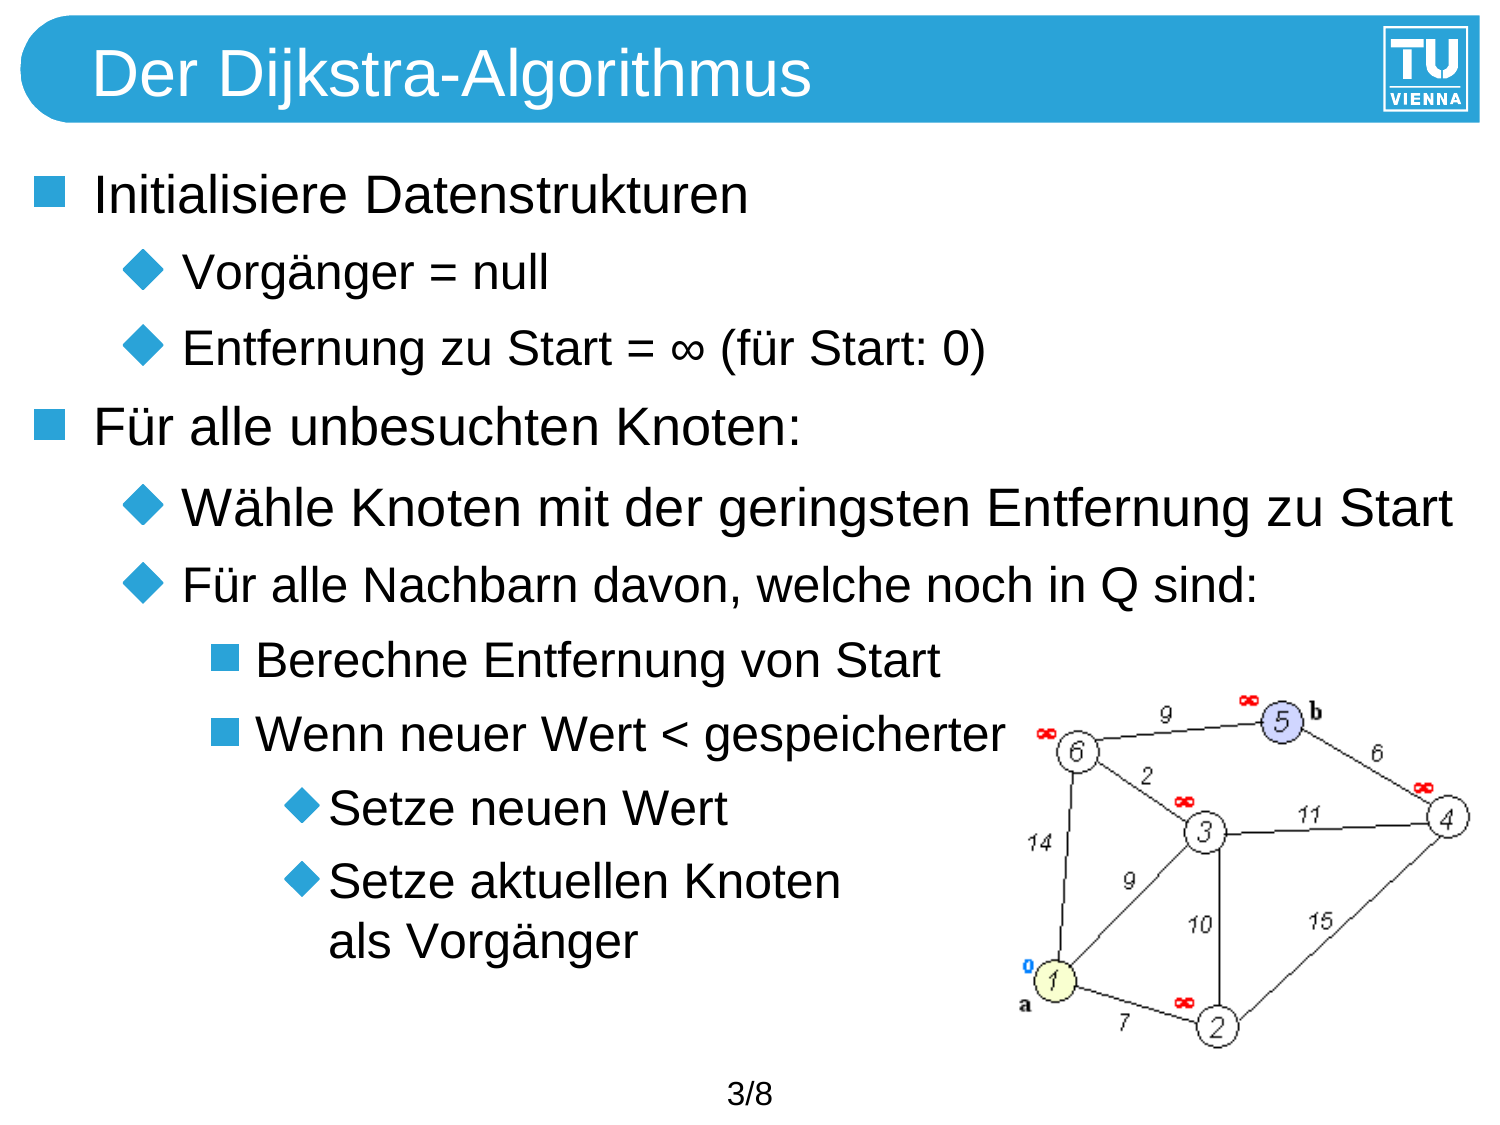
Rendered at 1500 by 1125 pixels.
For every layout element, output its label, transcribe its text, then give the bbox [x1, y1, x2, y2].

list Initialisiere Datenstrukturen Vorgänger = null Entfernung zu Start = ∞ (für Start: 0) Für alle unbesuchten Knoten: Wähle Knoten mit der geringsten Entfernung zu Start Für alle Nachbarn davon, welche noch in Q sind: Berechne Entfernung von Start Wenn neuer Wert < gespeicherter Setze neuen Wert Setze aktuellen Knoten als Vorgänger [19, 151, 1481, 1059]
picture [992, 673, 1486, 1061]
title Der Dijkstra-Algorithmus [76, 7, 1350, 132]
